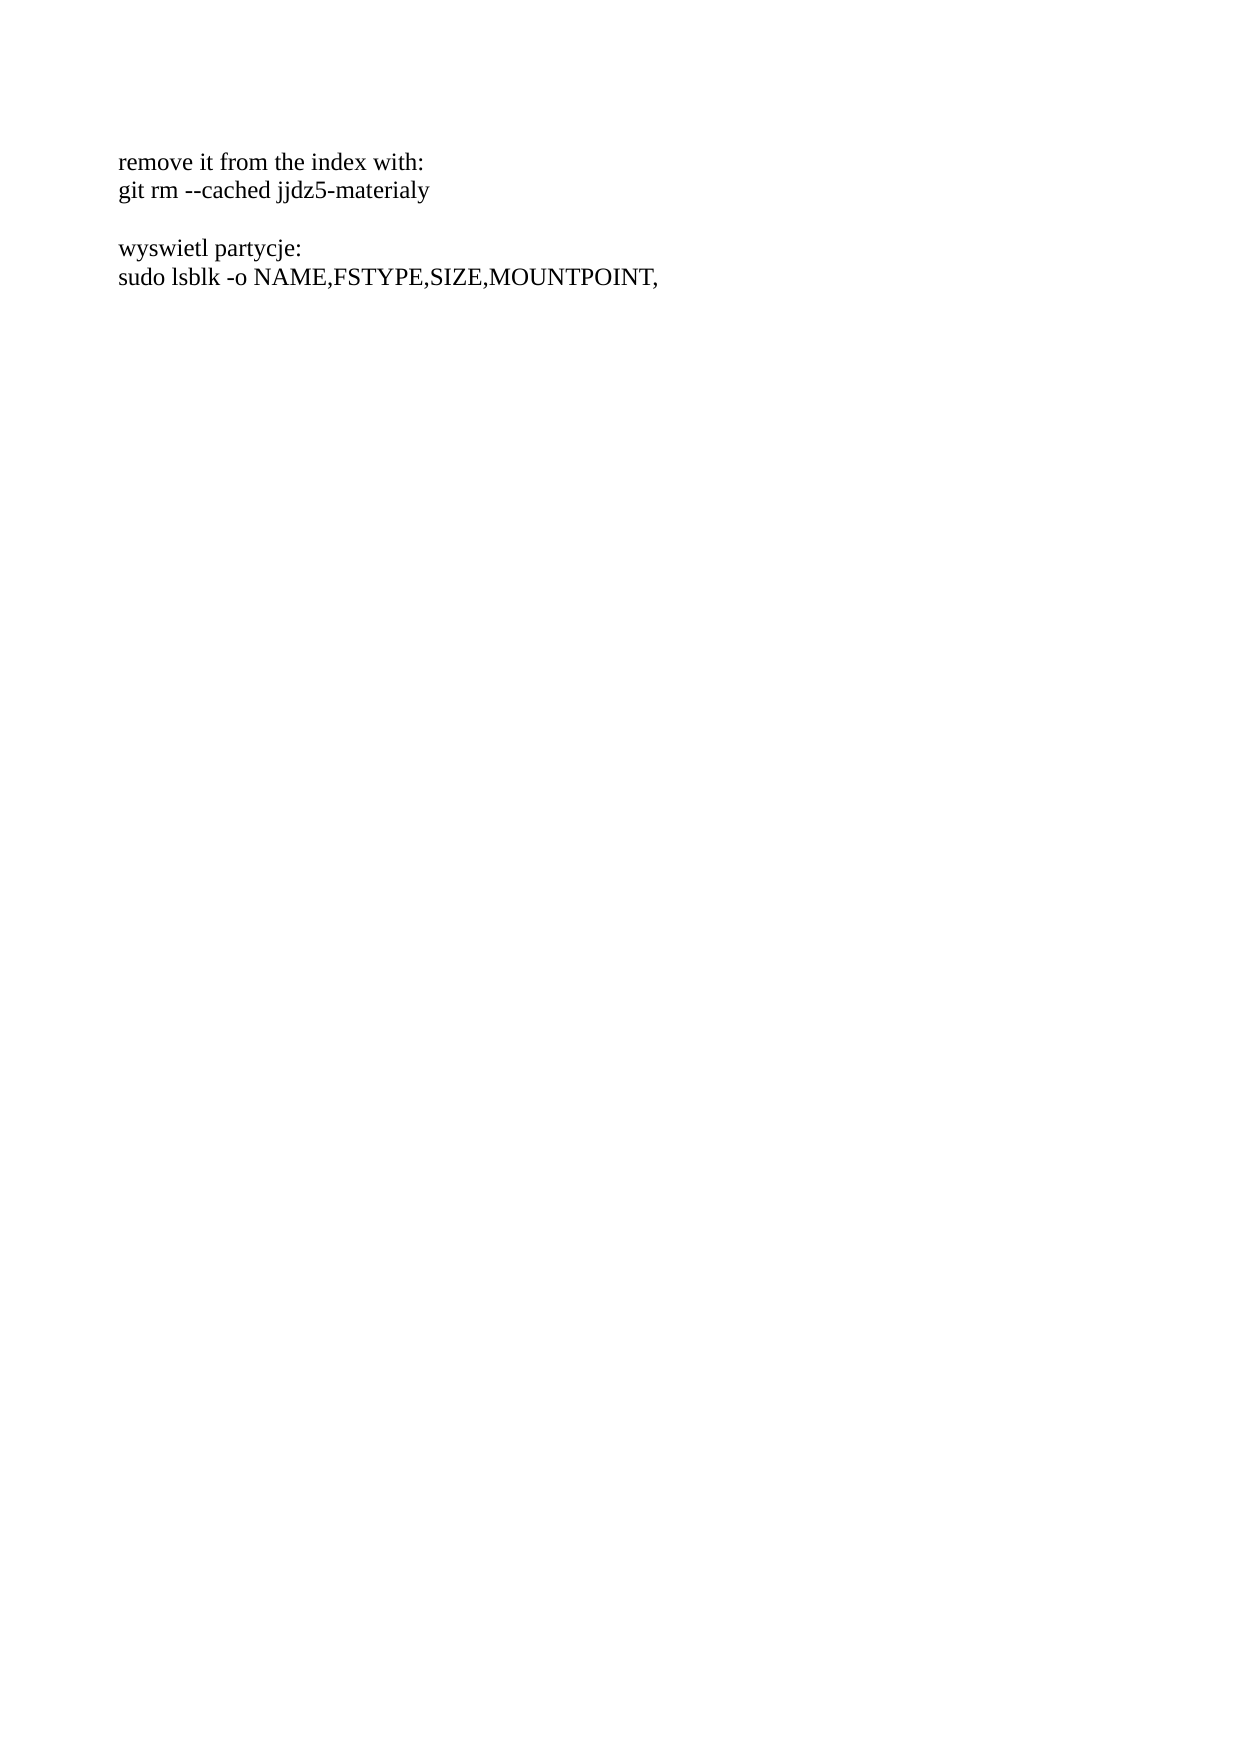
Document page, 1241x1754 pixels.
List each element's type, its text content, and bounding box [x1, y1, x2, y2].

text git rm --cached jjdz5-materialy [118, 176, 1122, 204]
text wyswietl partycje: [118, 233, 1122, 262]
text remove it from the index with: [118, 147, 1122, 176]
text sudo lsblk -o NAME,FSTYPE,SIZE,MOUNTPOINT, [118, 262, 1122, 291]
